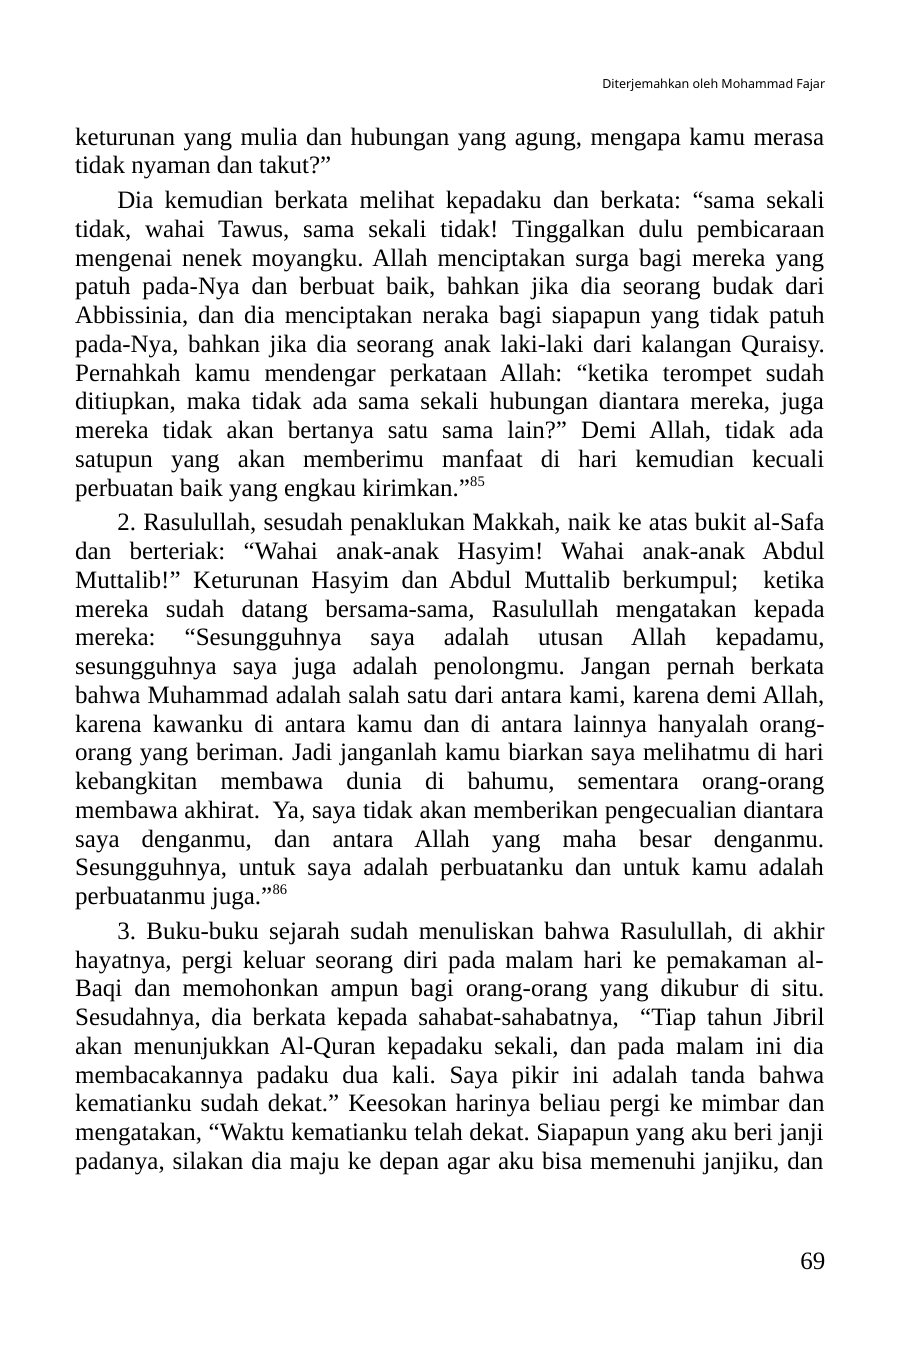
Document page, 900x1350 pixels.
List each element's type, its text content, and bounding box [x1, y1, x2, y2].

text 3. Buku-buku sejarah sudah menuliskan bahwa Rasulullah, di akhir hayatnya, pergi keluar seorang diri pada malam hari ke pemakaman al-Baqi dan memohonkan ampun bagi orang-orang yang dikubur di situ. Sesudahnya, dia berkata kepada sahabat-sahabatnya, “Tiap tahun Jibril akan menunjukkan Al-Quran kepadaku sekali, dan pada malam ini dia membacakannya padaku dua kali. Saya pikir ini adalah tanda bahwa kematianku sudah dekat.” Keesokan harinya beliau pergi ke mimbar dan mengatakan, “Waktu kematianku telah dekat. Siapapun yang aku beri janji padanya, silakan dia maju ke depan agar aku bisa memenuhi janjiku, dan [75, 916, 825, 1175]
text Dia kemudian berkata melihat kepadaku dan berkata: “sama sekali tidak, wahai Tawus, sama sekali tidak! Tinggalkan dulu pembicaraan mengenai nenek moyangku. Allah menciptakan surga bagi mereka yang patuh pada-Nya dan berbuat baik, bahkan jika dia seorang budak dari Abbissinia, dan dia menciptakan neraka bagi siapapun yang tidak patuh pada-Nya, bahkan jika dia seorang anak laki-laki dari kalangan Quraisy. Pernahkah kamu mendengar perkataan Allah: “ketika terompet sudah ditiupkan, maka tidak ada sama sekali hubungan diantara mereka, juga mereka tidak akan bertanya satu sama lain?” Demi Allah, tidak ada satupun yang akan memberimu manfaat di hari kemudian kecuali perbuatan baik yang engkau kirimkan.” [75, 185, 825, 501]
text keturunan yang mulia dan hubungan yang agung, mengapa kamu merasa tidak nyaman dan takut?” [75, 122, 825, 179]
text 2. Rasulullah, sesudah penaklukan Makkah, naik ke atas bukit al-Safa dan berteriak: “Wahai anak-anak Hasyim! Wahai anak-anak Abdul Muttalib!” Keturunan Hasyim dan Abdul Muttalib berkumpul; ketika mereka sudah datang bersama-sama, Rasulullah mengatakan kepada mereka: “Sesungguhnya saya adalah utusan Allah kepadamu, sesungguhnya saya juga adalah penolongmu. Jangan pernah berkata bahwa Muhammad adalah salah satu dari antara kami, karena demi Allah, karena kawanku di antara kamu dan di antara lainnya hanyalah orang-orang yang beriman. Jadi janganlah kamu biarkan saya melihatmu di hari kebangkitan membawa dunia di bahumu, sementara orang-orang membawa akhirat. Ya, saya tidak akan memberikan pengecualian diantara saya denganmu, dan antara Allah yang maha besar denganmu. Sesungguhnya, untuk saya adalah perbuatanku dan untuk kamu adalah perbuatanmu juga.” [75, 507, 825, 910]
